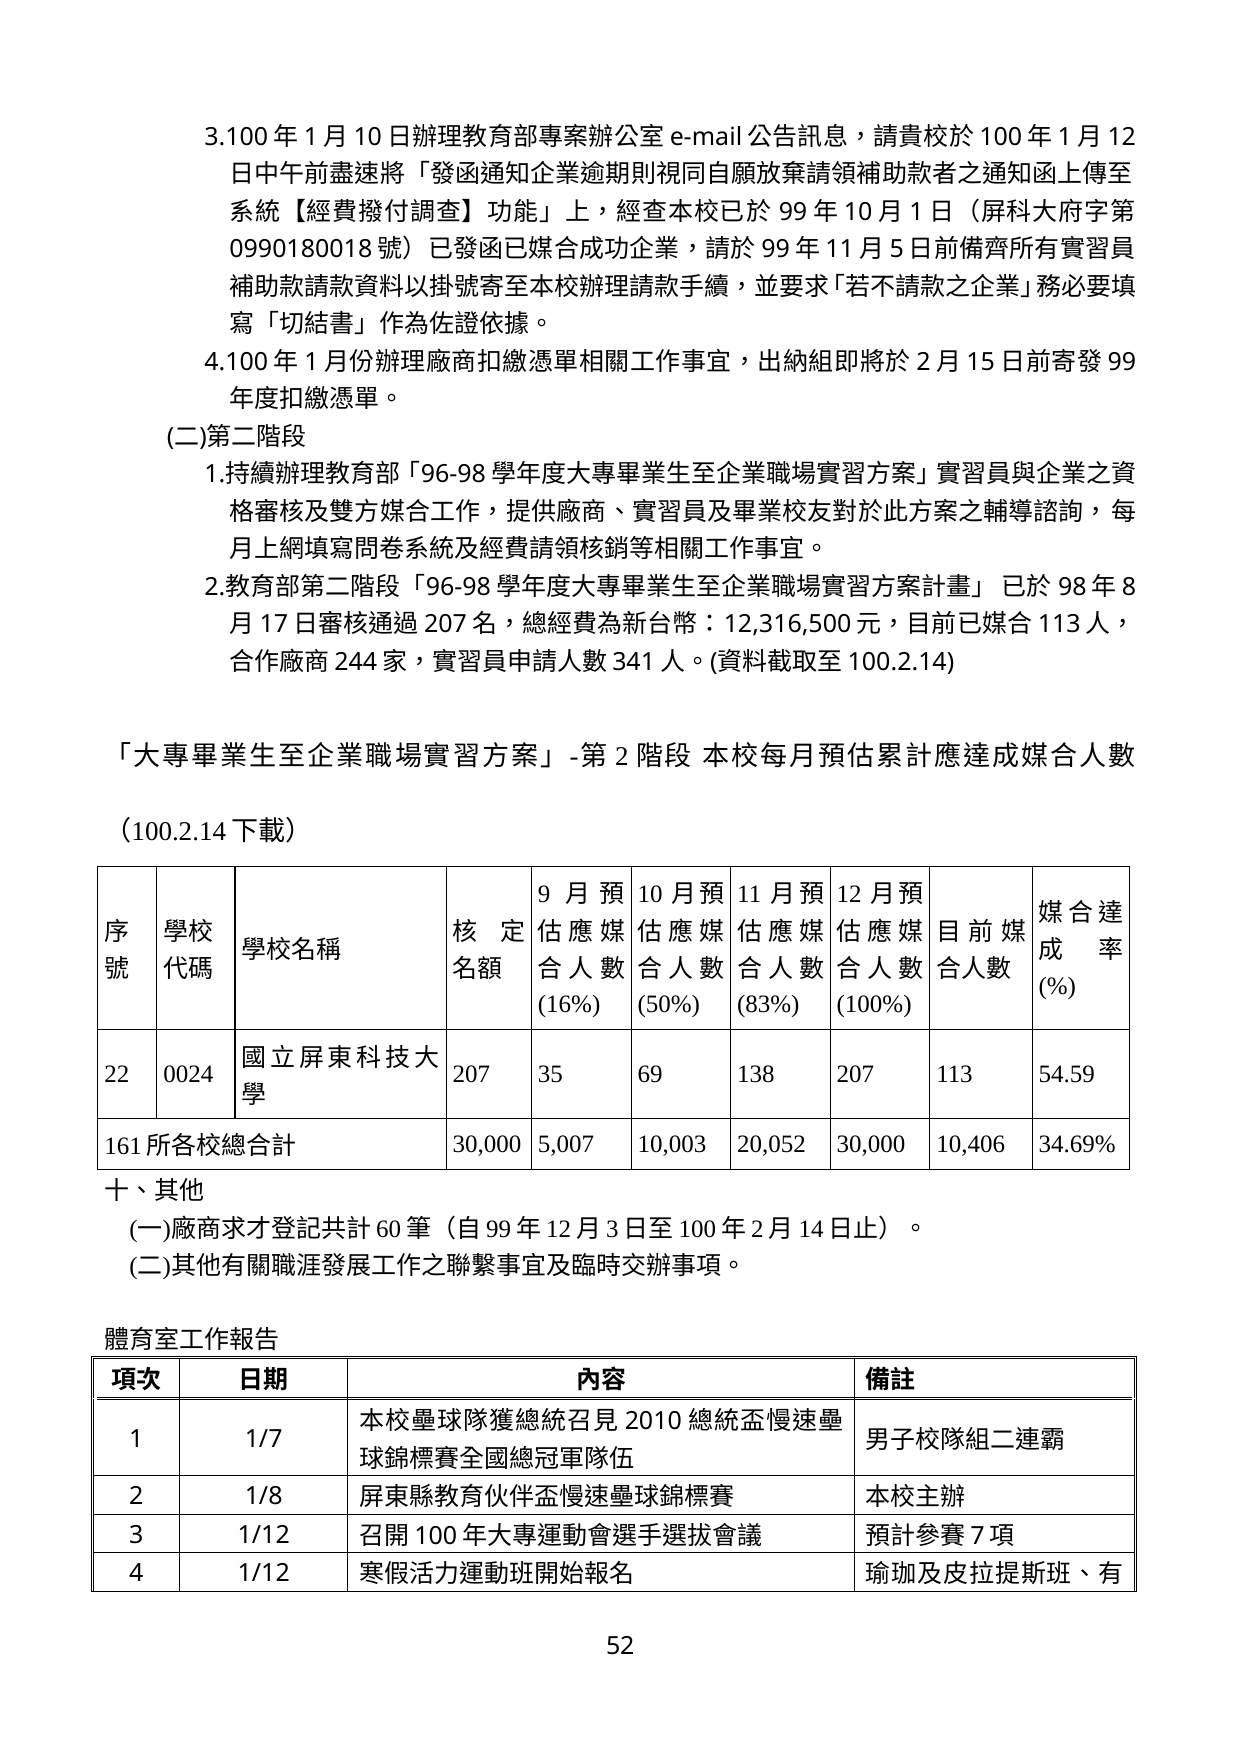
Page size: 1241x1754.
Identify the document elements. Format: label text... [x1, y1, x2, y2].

table_cell 34.69% [1033, 1119, 1129, 1169]
table_cell 30,000 [831, 1119, 929, 1169]
text 體育室工作報告 [104, 1320, 1136, 1356]
table_cell 1/7 [180, 1400, 347, 1475]
table_cell 4 [94, 1553, 179, 1591]
text 4.100年1月份辦理廠商扣繳憑單相關工作事宜，出納組即將於2月15日前寄發99年度扣繳憑單。 [204, 341, 1136, 416]
table_header 內容 [348, 1359, 854, 1397]
text 1.持續辦理教育部「96-98學年度大專畢業生至企業職場實習方案」實習員與企業之資格審核及雙方媒合工作，提供廠商、實習員及畢業校友對於此方案之輔導諮詢，每月上網填寫問卷系統及經費請領核銷等相關工作事宜。 [204, 453, 1136, 566]
text (二)第二階段 [104, 416, 1136, 453]
table_cell 10,406 [930, 1119, 1032, 1169]
table_header 備註 [855, 1359, 1134, 1397]
table_cell 30,000 [447, 1119, 531, 1169]
table_header 日期 [180, 1359, 347, 1397]
table_cell 國立屏東科技大學 [236, 1030, 446, 1118]
text 3.100年1月10日辦理教育部專案辦公室e-mail公告訊息，請貴校於100年1月12日中午前盡速將「發函通知企業逾期則視同自願放棄請領補助款者之通知函上傳至系統【經費撥付調查】功能」上，經查本校已於99年10月1日（屏科大府字第0990180018號）已發函已媒合成功企業，請於99年11月5日前備齊所有實習員補助款請款資料以掛號寄至本校辦理請款手續，並要求「若不請款之企業」務必要填寫「切結書」作為佐證依據。 [204, 116, 1136, 341]
text (一)廠商求才登記共計60筆（自99年12月3日至100年2月14日止）。 [104, 1207, 1136, 1245]
table_header 11月預估應媒合人數(83%) [731, 867, 830, 1029]
text 十、其他 [104, 1170, 1136, 1207]
table_cell 35 [532, 1030, 631, 1118]
table_cell 0024 [157, 1030, 234, 1118]
table_cell 1 [94, 1397, 179, 1475]
table_cell 預計參賽7項 [855, 1515, 1134, 1552]
table_cell 113 [930, 1030, 1032, 1118]
table_cell 22 [98, 1030, 156, 1118]
text 2.教育部第二階段「96-98學年度大專畢業生至企業職場實習方案計畫」 已於98年8月17日審核通過207名，總經費為新台幣：12,316,500元，目前已媒合113人，合作廠商244家，實習員申請人數341人。(資料截取至100.2.14) [204, 566, 1136, 678]
table_cell 1/8 [180, 1476, 347, 1513]
table_cell 1/12 [180, 1515, 347, 1552]
table_cell 5,007 [532, 1119, 631, 1169]
table_cell 161所各校總合計 [98, 1119, 446, 1169]
table_cell 10,003 [632, 1119, 730, 1169]
table_header 目前媒合人數 [930, 867, 1032, 1029]
table_cell 瑜珈及皮拉提斯班、有 [855, 1553, 1134, 1591]
table_header 12月預估應媒合人數(100%) [831, 867, 929, 1029]
table_cell 2 [94, 1476, 179, 1513]
table_cell 屏東縣教育伙伴盃慢速壘球錦標賽 [348, 1476, 854, 1513]
table_cell 69 [632, 1030, 730, 1118]
table_header 核定名額 [447, 867, 531, 1029]
table_cell 本校主辦 [855, 1476, 1134, 1513]
table_cell 3 [94, 1515, 179, 1552]
table_cell 寒假活力運動班開始報名 [348, 1553, 854, 1591]
table_header 媒合達成率(%) [1033, 867, 1129, 1029]
table_cell 本校壘球隊獲總統召見2010總統盃慢速壘球錦標賽全國總冠軍隊伍 [348, 1400, 854, 1475]
table_header 項次 [94, 1359, 179, 1397]
table_cell 207 [831, 1030, 929, 1118]
table_cell 138 [731, 1030, 830, 1118]
table_header 學校名稱 [236, 867, 446, 1029]
text 「大專畢業生至企業職場實習方案」-第2階段 本校每月預估累計應達成媒合人數（100.2.14下載） [104, 716, 1136, 866]
table_header 10月預估應媒合人數(50%) [632, 867, 730, 1029]
table_cell 召開100年大專運動會選手選拔會議 [348, 1515, 854, 1552]
text (二)其他有關職涯發展工作之聯繫事宜及臨時交辦事項。 [104, 1245, 1136, 1282]
table_header 9月預估應媒合人數(16%) [532, 867, 631, 1029]
table_cell 54.59 [1033, 1030, 1129, 1118]
table_cell 男子校隊組二連霸 [855, 1397, 1134, 1475]
table_header 學校 代碼 [157, 867, 234, 1029]
table_cell 20,052 [731, 1119, 830, 1169]
table_header 序號 [98, 867, 156, 1029]
table_cell 207 [447, 1030, 531, 1118]
table_cell 1/12 [180, 1553, 347, 1591]
